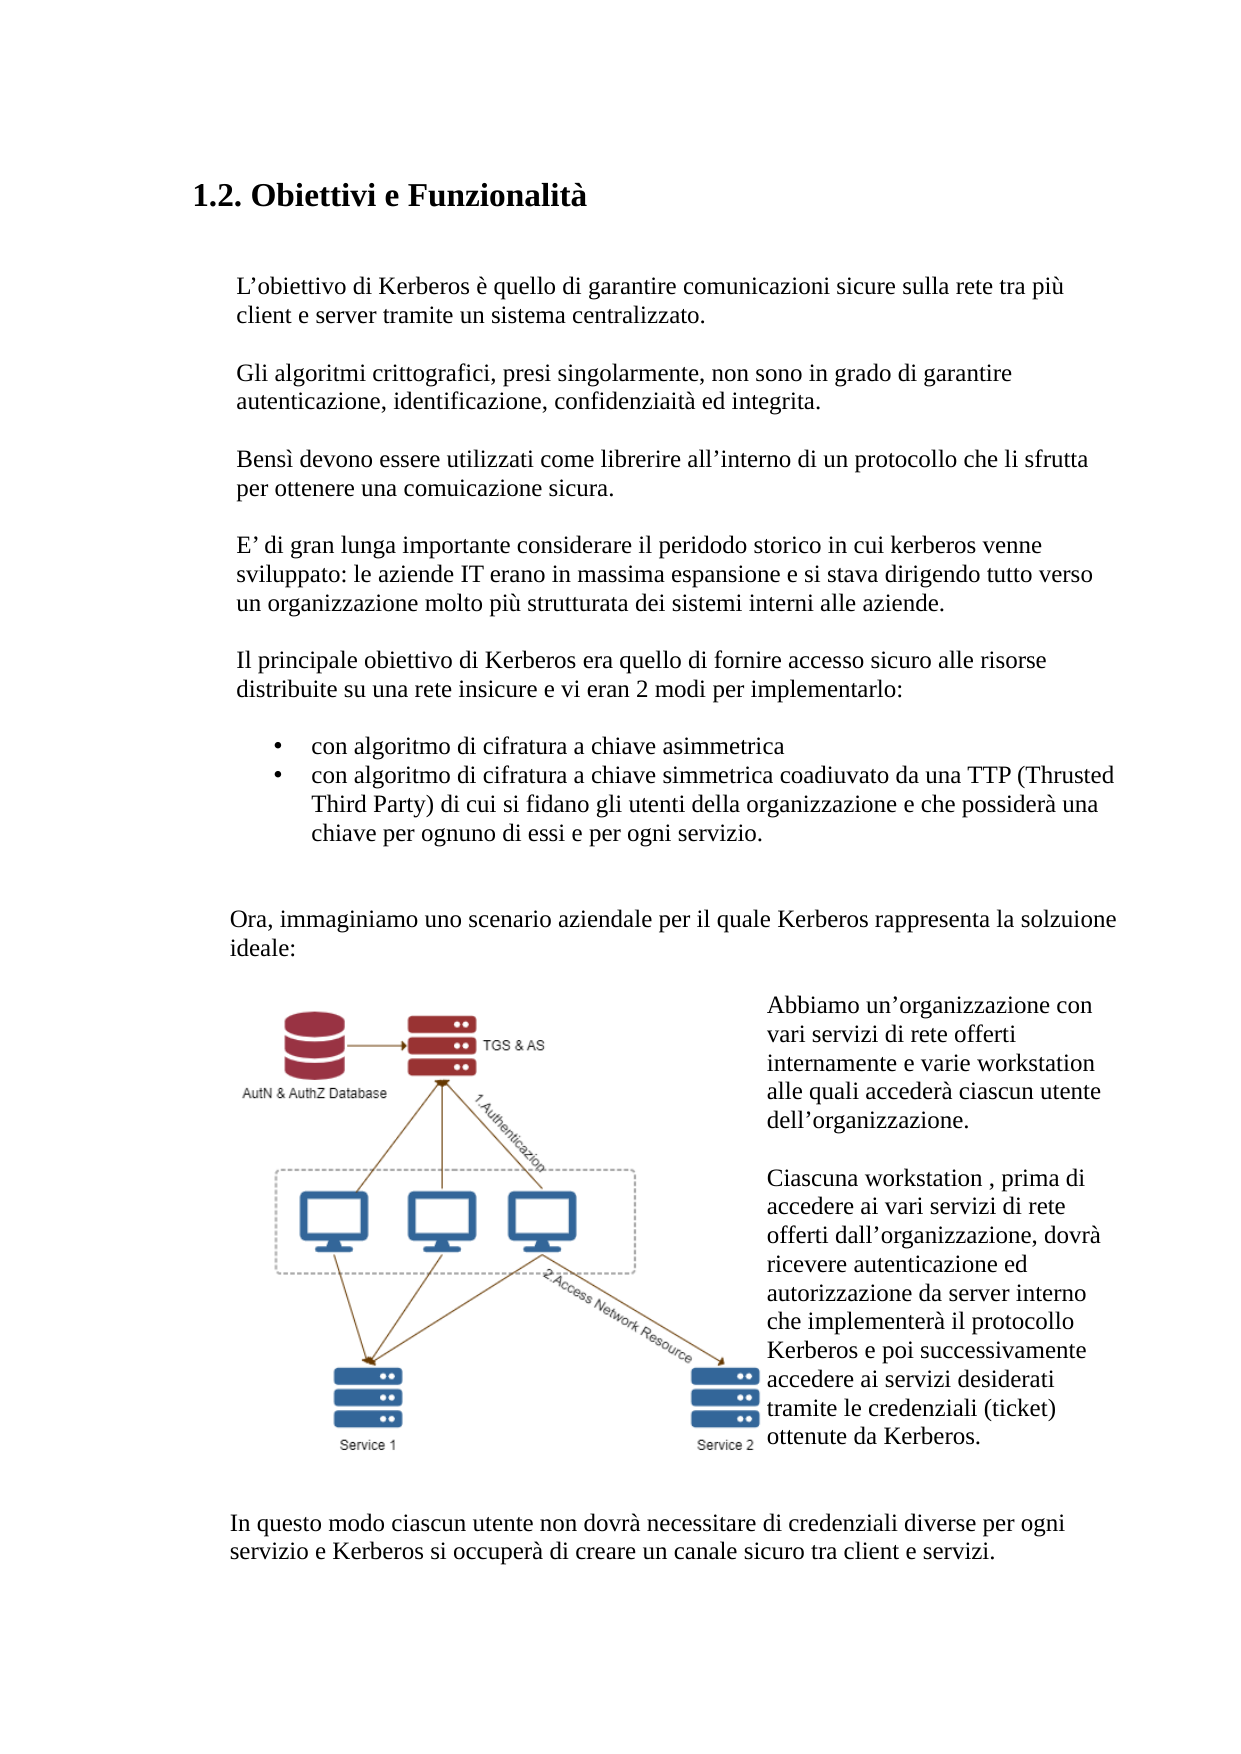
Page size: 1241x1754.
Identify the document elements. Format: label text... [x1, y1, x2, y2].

text Ciascuna workstation , prima di accedere ai vari servizi di rete offerti dall’organizzazione, dovrà ricevere autenticazione ed autorizzazione da server interno che implementerà il protocollo Kerberos e poi successivamente accedere ai servizi desiderati tramite le credenziali (ticket) ottenute da Kerberos. [767, 1163, 1122, 1450]
list con algoritmo di cifratura a chiave asimmetrica [274, 731, 1122, 760]
text [118, 1163, 230, 1450]
text Abbiamo un’organizzazione con vari servizi di rete offerti internamente e varie workstation alle quali accederà ciascun utente dell’organizzazione. [118, 990, 1122, 1134]
text 1.2. Obiettivi e Funzionalità [118, 176, 1122, 214]
text L’obiettivo di Kerberos è quello di garantire comunicazioni sicure sulla rete tra più client e server tramite un sistema centralizzato. [236, 271, 1122, 329]
text E’ di gran lunga importante considerare il peridodo storico in cui kerberos venne sviluppato: le aziende IT erano in massima espansione e si stava dirigendo tutto verso un organizzazione molto più strutturata dei sistemi interni alle aziende. [236, 530, 1122, 616]
text Gli algoritmi crittografici, presi singolarmente, non sono in grado di garantire autenticazione, identificazione, confidenziaità ed integrita. [236, 358, 1122, 415]
list con algoritmo di cifratura a chiave simmetrica coadiuvato da una TTP (Thrusted Third Party) di cui si fidano gli utenti della organizzazione e che possiderà una chiave per ognuno di essi e per ogni servizio. [274, 760, 1122, 846]
text Ora, immaginiamo uno scenario aziendale per il quale Kerberos rappresenta la solzuione ideale: [118, 904, 1122, 961]
text Il principale obiettivo di Kerberos era quello di fornire accesso sicuro alle risorse distribuite su una rete insicure e vi eran 2 modi per implementarlo: [236, 645, 1122, 703]
picture [230, 1006, 767, 1458]
text Bensì devono essere utilizzati come librerire all’interno di un protocollo che li sfrutta per ottenere una comuicazione sicura. [236, 444, 1122, 501]
text In questo modo ciascun utente non dovrà necessitare di credenziali diverse per ogni servizio e Kerberos si occuperà di creare un canale sicuro tra client e servizi. [118, 1508, 1122, 1565]
